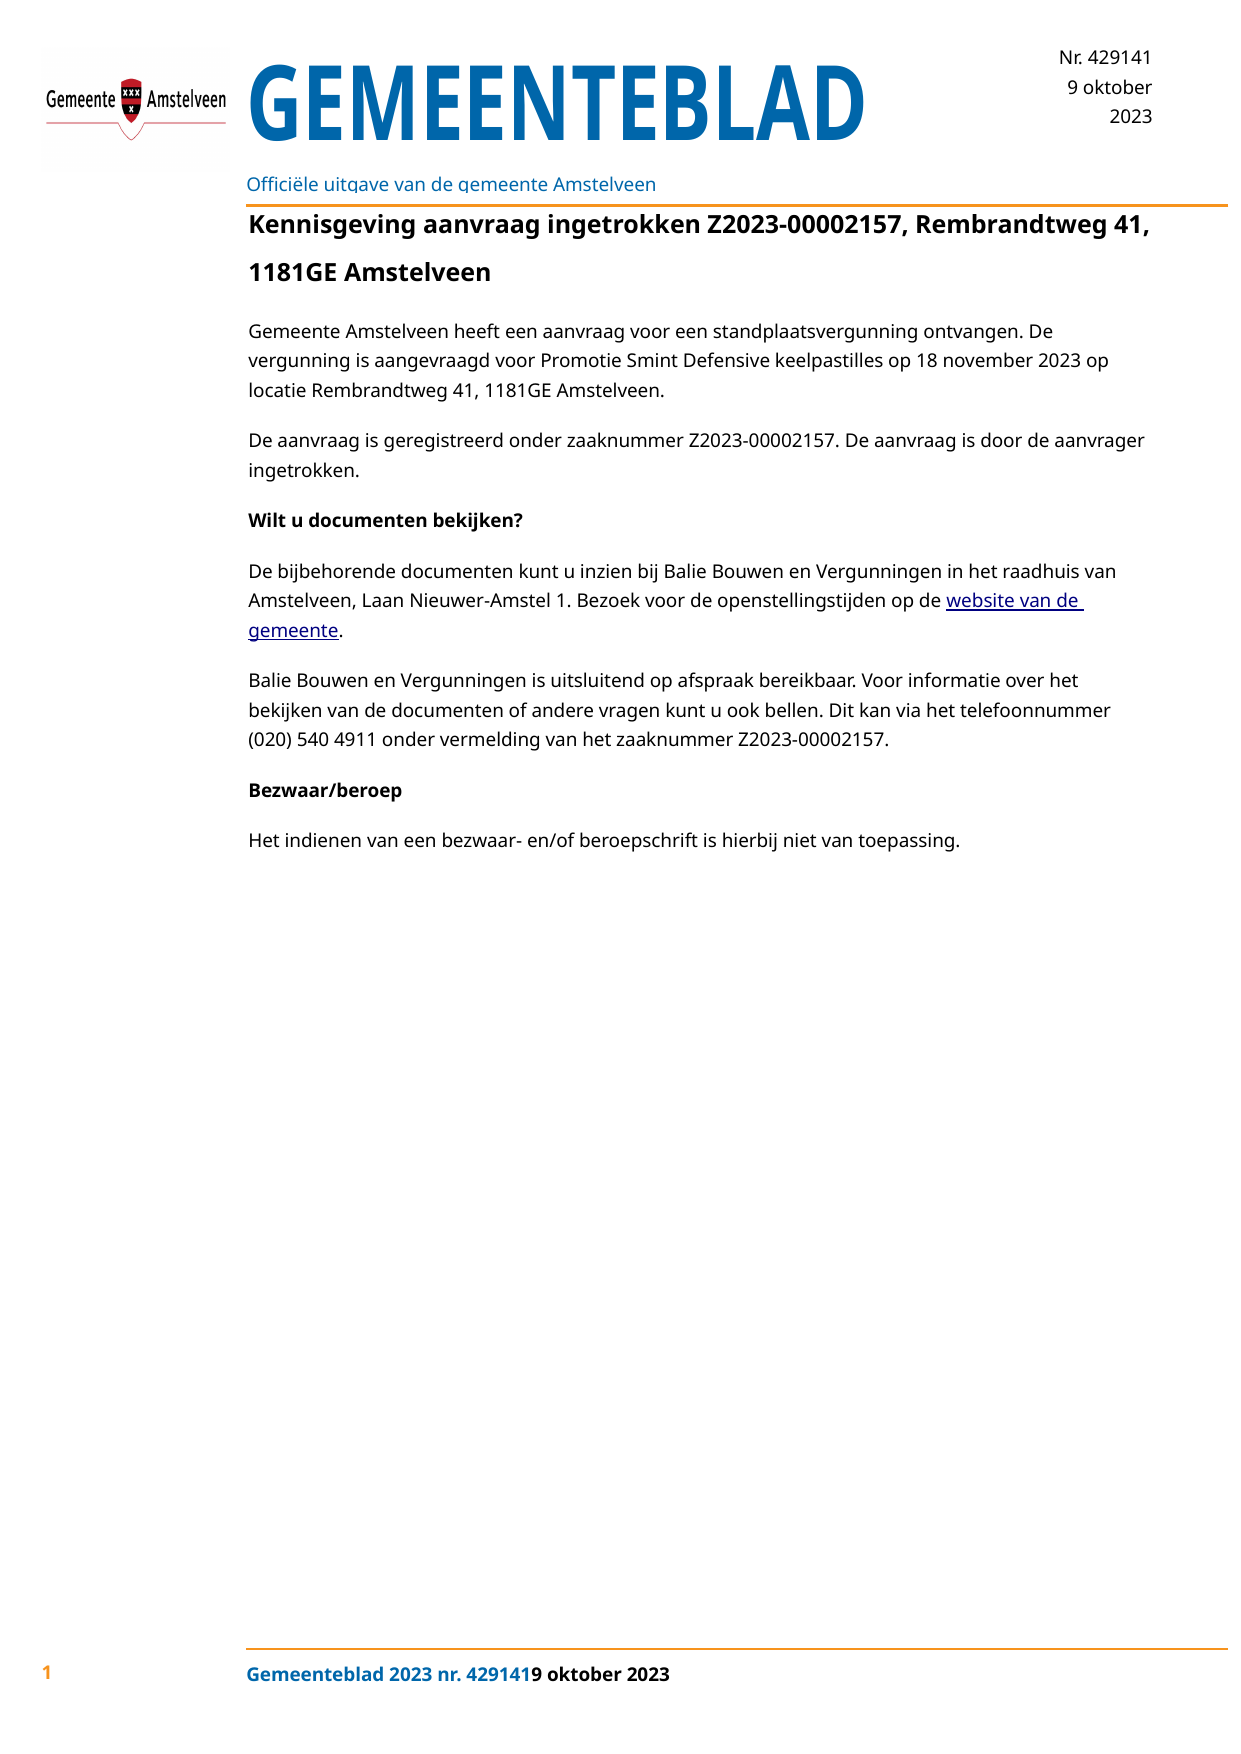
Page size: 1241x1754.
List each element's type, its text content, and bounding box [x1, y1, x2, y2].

text De bijbehorende documenten kunt u inzien bij Balie Bouwen en Vergunningen in het raadhuis van Amstelveen, Laan Nieuwer-Amstel 1. Bezoek voor de openstellingstijden op de website van de gemeente. [248, 558, 1152, 643]
text Bezwaar/beroep [248, 777, 1152, 803]
text Kennisgeving aanvraag ingetrokken Z2023-00002157, Rembrandtweg 41, 1181GE Amstelveen [248, 207, 1152, 288]
text Balie Bouwen en Vergunningen is uitsluitend op afspraak bereikbaar. Voor informatie over het bekijken van de documenten of andere vragen kunt u ook bellen. Dit kan via het telefoonnummer (020) 540 4911 onder vermelding van het zaaknummer Z2023-00002157. [248, 667, 1152, 752]
picture [41, 47, 231, 172]
text Het indienen van een bezwaar- en/of beroepschrift is hierbij niet van toepassing. [248, 827, 1152, 853]
text Wilt u documenten bekijken? [248, 507, 1152, 533]
text Gemeente Amstelveen heeft een aanvraag voor een standplaatsvergunning ontvangen. De vergunning is aangevraagd voor Promotie Smint Defensive keelpastilles op 18 november 2023 op locatie Rembrandtweg 41, 1181GE Amstelveen. [248, 318, 1152, 403]
text De aanvraag is geregistreerd onder zaaknummer Z2023-00002157. De aanvraag is door de aanvrager ingetrokken. [248, 427, 1152, 483]
